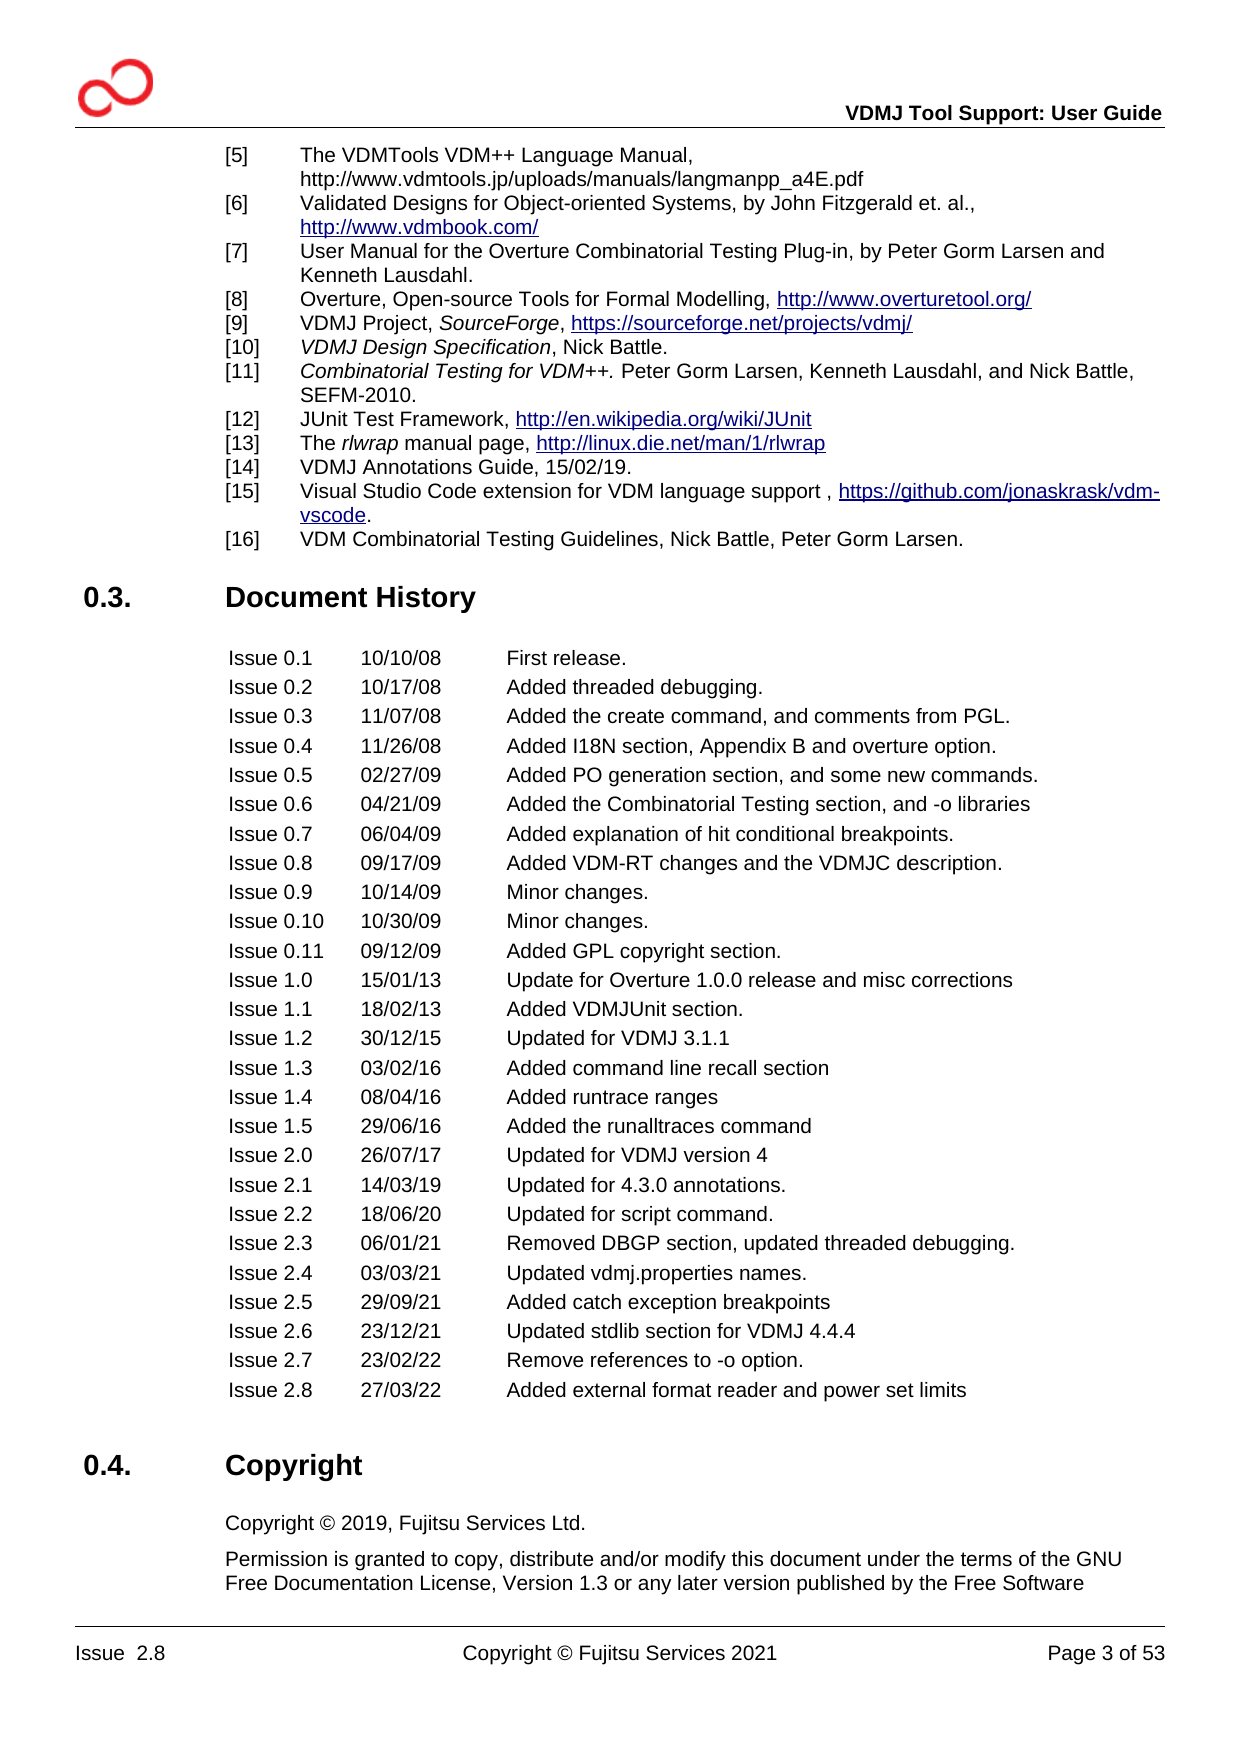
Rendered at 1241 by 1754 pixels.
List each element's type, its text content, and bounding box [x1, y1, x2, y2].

table_cell 06/01/21 [358, 1229, 503, 1258]
table_cell Added PO generation section, and some new commands. [504, 761, 1050, 790]
table_cell Issue 2.6 [225, 1317, 357, 1346]
table_cell Updated for 4.3.0 annotations. [504, 1170, 1050, 1199]
table_cell Issue 0.4 [225, 731, 357, 761]
table_cell Added VDM-RT changes and the VDMJC description. [504, 848, 1050, 878]
table_cell Remove references to -o option. [504, 1346, 1050, 1375]
table_cell Issue 1.1 [225, 995, 357, 1024]
list VDMJ Design Specification, Nick Battle. [225, 335, 1165, 359]
table_cell Added explanation of hit conditional breakpoints. [504, 819, 1050, 848]
table_cell Issue 1.0 [225, 965, 357, 995]
table_cell Updated stdlib section for VDMJ 4.4.4 [504, 1317, 1050, 1346]
list Combinatorial Testing for VDM++. Peter Gorm Larsen, Kenneth Lausdahl, and Nick Battle, SEFM-2010. [225, 359, 1165, 407]
table_cell Issue 0.7 [225, 819, 357, 848]
table_cell Added command line recall section [504, 1053, 1050, 1082]
table_cell Added GPL copyright section. [504, 936, 1050, 965]
table_cell 08/04/16 [358, 1083, 503, 1112]
table_header Issue 0.1 [225, 644, 357, 673]
table_cell 09/12/09 [358, 936, 503, 965]
table_cell Issue 0.6 [225, 790, 357, 819]
table_cell Issue 2.2 [225, 1200, 357, 1229]
table_cell Issue 0.3 [225, 702, 357, 731]
table_cell 26/11/08 [358, 731, 503, 761]
picture [78, 52, 153, 127]
table_cell Added the Combinatorial Testing section, and -o libraries [504, 790, 1050, 819]
table_header First release. [504, 644, 1050, 673]
table_cell Issue 2.3 [225, 1229, 357, 1258]
table_cell Issue 0.10 [225, 907, 357, 936]
table_header 10/10/08 [358, 644, 503, 673]
list Visual Studio Code extension for VDM language support , https://github.com/jonaskrask/vdm-vscode. [225, 479, 1165, 527]
table_cell 03/02/16 [358, 1053, 503, 1082]
table_cell Issue 0.8 [225, 848, 357, 878]
table_cell Issue 0.11 [225, 936, 357, 965]
list The VDMTools VDM++ Language Manual, http://www.vdmtools.jp/uploads/manuals/langmanpp_a4E.pdf [225, 143, 1165, 191]
table_cell 29/06/16 [358, 1112, 503, 1141]
table_cell Updated vdmj.properties names. [504, 1258, 1050, 1287]
list User Manual for the Overture Combinatorial Testing Plug-in, by Peter Gorm Larsen and Kenneth Lausdahl. [225, 239, 1165, 287]
table_cell Issue 1.3 [225, 1053, 357, 1082]
table_cell Updated for script command. [504, 1200, 1050, 1229]
table_cell Issue 2.4 [225, 1258, 357, 1287]
table_cell Added threaded debugging. [504, 673, 1050, 702]
table_cell 18/02/13 [358, 995, 503, 1024]
subtitle Document History [75, 581, 1165, 613]
table_cell Update for Overture 1.0.0 release and misc corrections [504, 965, 1050, 995]
table_cell 17/09/09 [358, 848, 503, 878]
table_cell 17/10/08 [358, 673, 503, 702]
list VDMJ Annotations Guide, 15/02/19. [225, 455, 1165, 479]
table_cell 27/02/09 [358, 761, 503, 790]
table_cell Issue 1.5 [225, 1112, 357, 1141]
table_cell 23/02/22 [358, 1346, 503, 1375]
table_cell Issue 2.1 [225, 1170, 357, 1199]
table_cell Added the create command, and comments from PGL. [504, 702, 1050, 731]
text Copyright © 2019, Fujitsu Services Ltd. [225, 1511, 1165, 1535]
table_cell 27/03/22 [358, 1375, 503, 1404]
list Validated Designs for Object-oriented Systems, by John Fitzgerald et. al., http://www.vdmbook.com/ [225, 191, 1165, 239]
table_cell Issue 1.2 [225, 1024, 357, 1053]
table_cell Issue 2.8 [225, 1375, 357, 1404]
table_cell Minor changes. [504, 878, 1050, 907]
subtitle Copyright [75, 1448, 1165, 1481]
table_cell 29/09/21 [358, 1288, 503, 1317]
table_cell 07/11/08 [358, 702, 503, 731]
table_cell Issue 2.0 [225, 1141, 357, 1170]
table_cell Issue 0.2 [225, 673, 357, 702]
table_cell 21/04/09 [358, 790, 503, 819]
table_cell Minor changes. [504, 907, 1050, 936]
list JUnit Test Framework, http://en.wikipedia.org/wiki/JUnit [225, 407, 1165, 431]
table_cell Added external format reader and power set limits [504, 1375, 1050, 1404]
table_cell Added runtrace ranges [504, 1083, 1050, 1112]
table_cell Added the runalltraces command [504, 1112, 1050, 1141]
table_cell 04/06/09 [358, 819, 503, 848]
table_cell Issue 1.4 [225, 1083, 357, 1112]
list VDMJ Project, SourceForge, https://sourceforge.net/projects/vdmj/ [225, 311, 1165, 335]
table_cell 26/07/17 [358, 1141, 503, 1170]
table_cell Issue 2.5 [225, 1288, 357, 1317]
table_cell 23/12/21 [358, 1317, 503, 1346]
table_cell 30/10/09 [358, 907, 503, 936]
table_cell Added VDMJUnit section. [504, 995, 1050, 1024]
table_cell Added I18N section, Appendix B and overture option. [504, 731, 1050, 761]
list The rlwrap manual page, http://linux.die.net/man/1/rlwrap [225, 431, 1165, 455]
table_cell 15/01/13 [358, 965, 503, 995]
table_cell Issue 2.7 [225, 1346, 357, 1375]
text Permission is granted to copy, distribute and/or modify this document under the terms of the GNU Free Documentation License, Version 1.3 or any later version published by the Free Software [225, 1547, 1165, 1595]
table_cell Updated for VDMJ version 4 [504, 1141, 1050, 1170]
list Overture, Open-source Tools for Formal Modelling, http://www.overturetool.org/ [225, 287, 1165, 311]
table_cell Added catch exception breakpoints [504, 1288, 1050, 1317]
table_cell Updated for VDMJ 3.1.1 [504, 1024, 1050, 1053]
table_cell Issue 0.9 [225, 878, 357, 907]
table_cell 18/06/20 [358, 1200, 503, 1229]
table_cell 03/03/21 [358, 1258, 503, 1287]
table_cell 14/03/19 [358, 1170, 503, 1199]
table_cell Issue 0.5 [225, 761, 357, 790]
table_cell 30/12/15 [358, 1024, 503, 1053]
table_cell Removed DBGP section, updated threaded debugging. [504, 1229, 1050, 1258]
table_cell 14/10/09 [358, 878, 503, 907]
list VDM Combinatorial Testing Guidelines, Nick Battle, Peter Gorm Larsen. [225, 527, 1165, 551]
